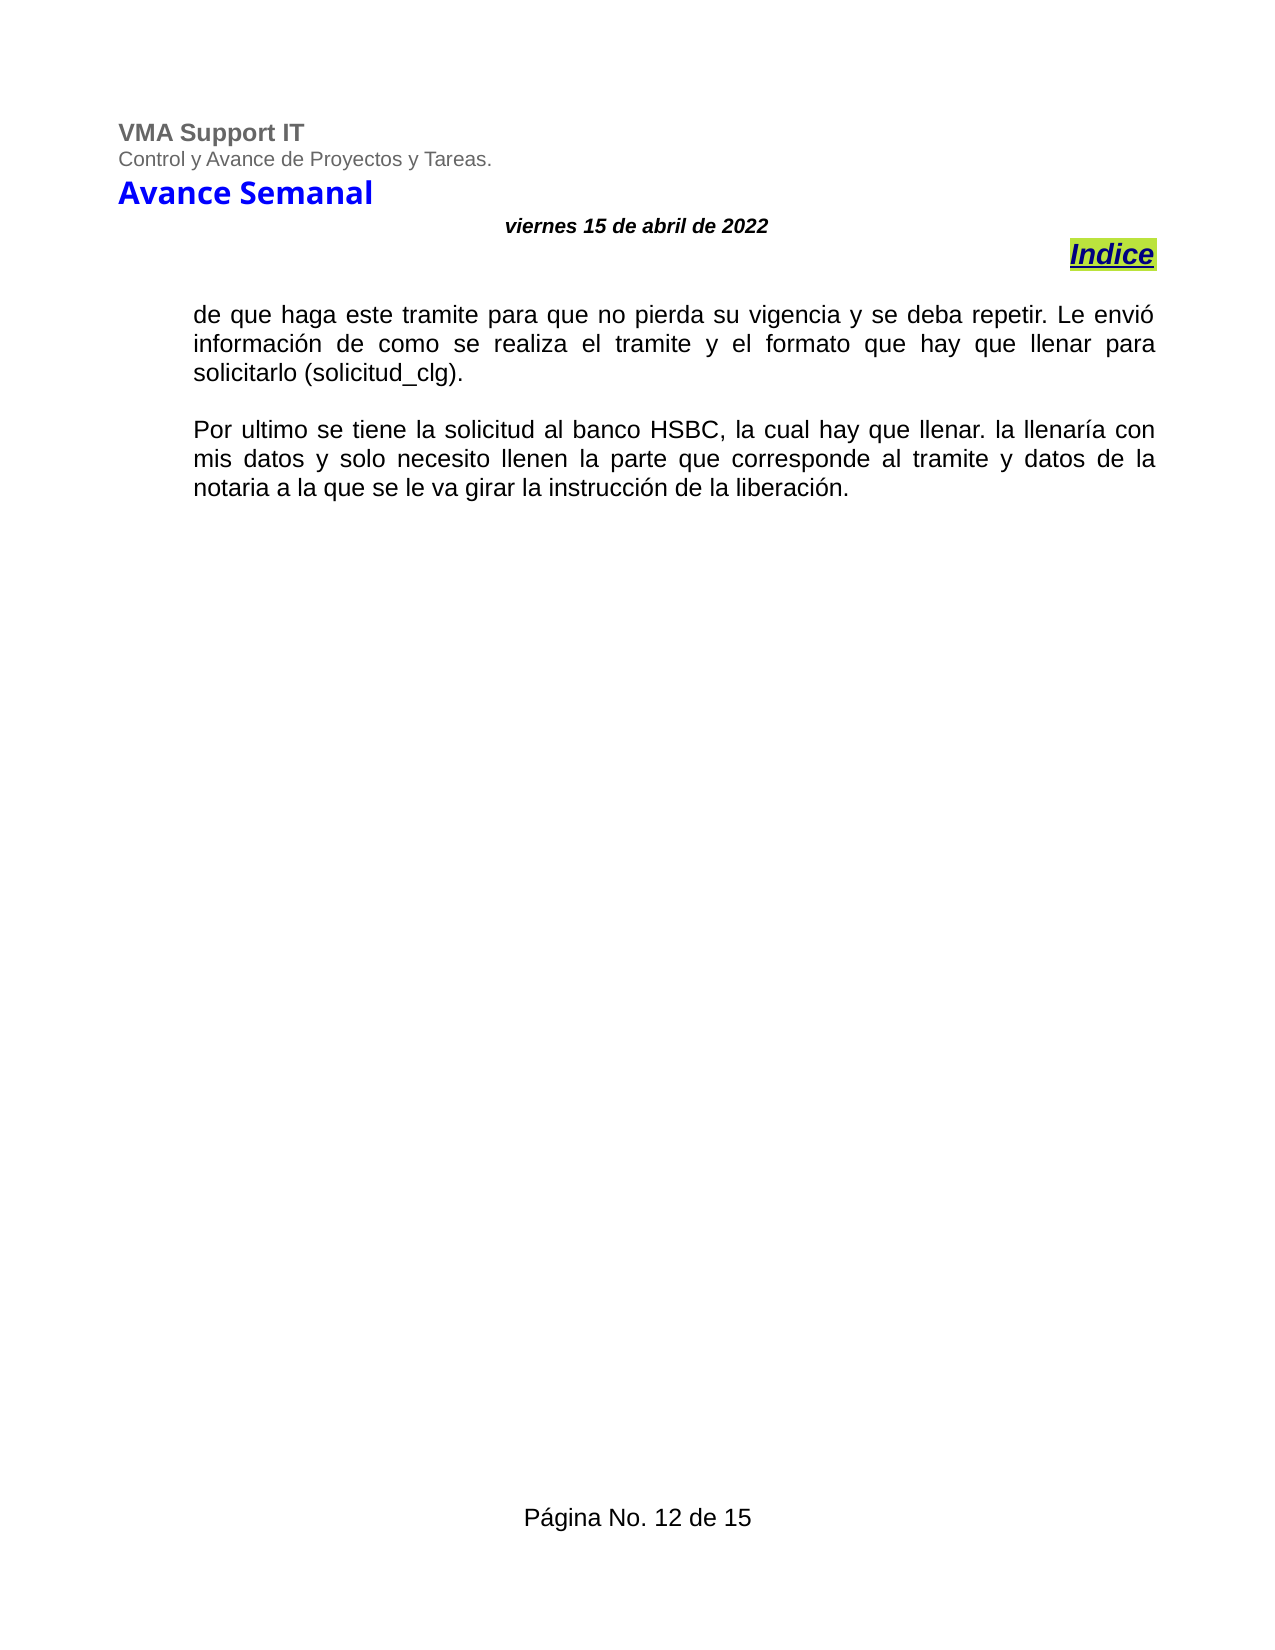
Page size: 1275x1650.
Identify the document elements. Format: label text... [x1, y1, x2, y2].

text de que haga este tramite para que no pierda su vigencia y se deba repetir. Le envió información de como se realiza el tramite y el formato que hay que llenar para solicitarlo (solicitud_clg). [193, 300, 1157, 387]
text Por ultimo se tiene la solicitud al banco HSBC, la cual hay que llenar. la llenaría con mis datos y solo necesito llenen la parte que corresponde al tramite y datos de la notaria a la que se le va girar la instrucción de la liberación. [193, 415, 1157, 502]
